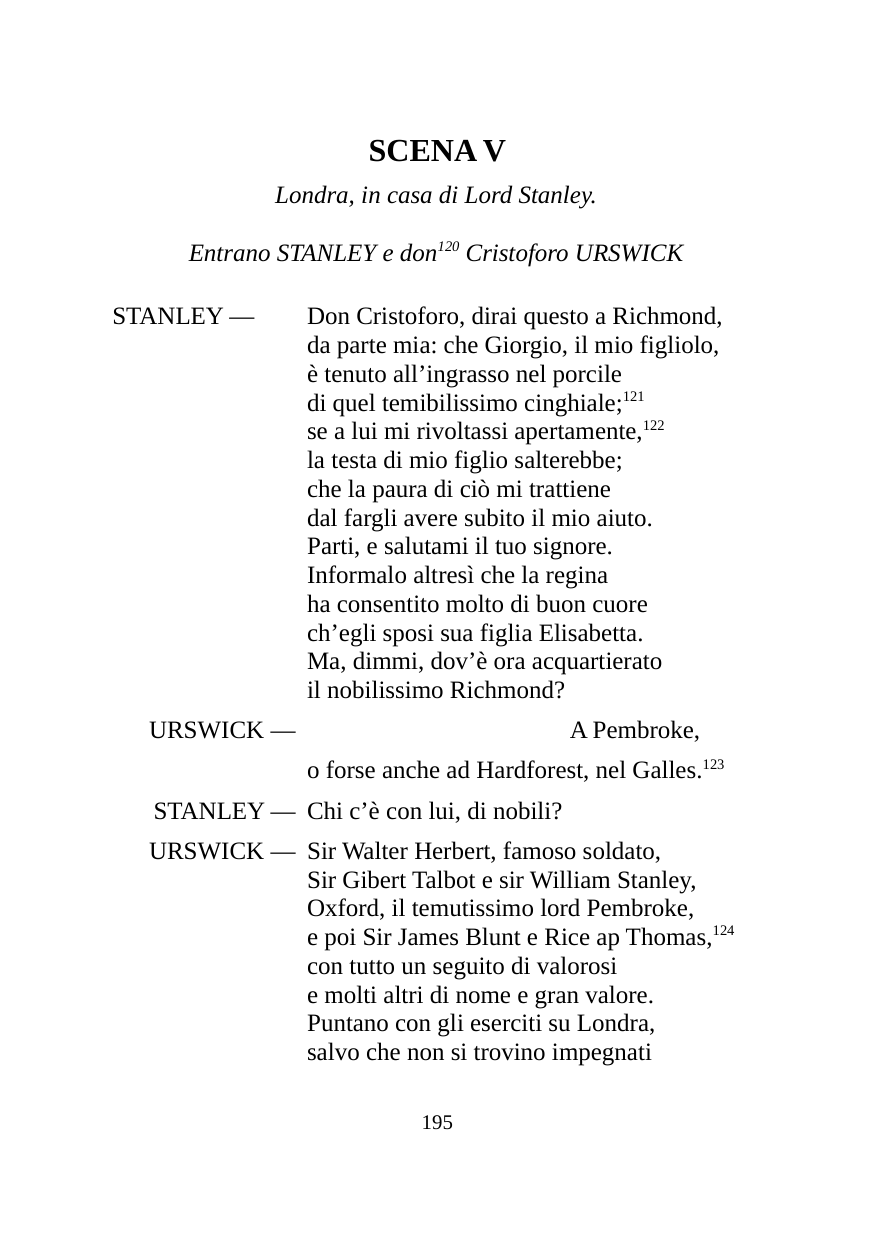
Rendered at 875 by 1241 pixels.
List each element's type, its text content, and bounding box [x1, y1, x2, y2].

table_cell [301, 710, 564, 750]
subtitle SCENA V [106, 131, 768, 168]
text Londra, in casa di Lord Stanley. [106, 181, 768, 209]
table_cell URSWICK — [106, 830, 301, 1072]
table_cell STANLEY — [106, 790, 301, 830]
table_header Don Cristoforo, dirai questo a Richmond, da parte mia: che Giorgio, il mio figliolo, è tenuto all’ingrasso nel porcile di quel temibilissimo cinghiale; se a lui mi rivoltassi apertamente, la testa di mio figlio salterebbe; che la paura di ciò mi trattiene dal fargli avere subito il mio aiuto. Parti, e salutami il tuo signore. Informalo altresì che la regina ha consentito molto di buon cuore ch’egli sposi sua figlia Elisabetta. Ma, dimmi, dov’è ora acquartierato il nobilissimo Richmond? [301, 296, 768, 709]
table_cell A Pembroke, [564, 710, 768, 750]
table_cell Chi c’è con lui, di nobili? [301, 790, 768, 830]
table_cell o forse anche ad Hardforest, nel Galles. [301, 750, 768, 790]
table_cell URSWICK — [106, 710, 301, 790]
table_cell Sir Walter Herbert, famoso soldato, Sir Gibert Talbot e sir William Stanley, Oxford, il temutissimo lord Pembroke, e poi Sir James Blunt e Rice ap Thomas, con tutto un seguito di valorosi e molti altri di nome e gran valore. Puntano con gli eserciti su Londra, salvo che non si trovino impegnati [301, 830, 768, 1072]
text Entrano STANLEY e don Cristoforo URSWICK [106, 238, 768, 267]
table_header STANLEY — [106, 296, 301, 709]
